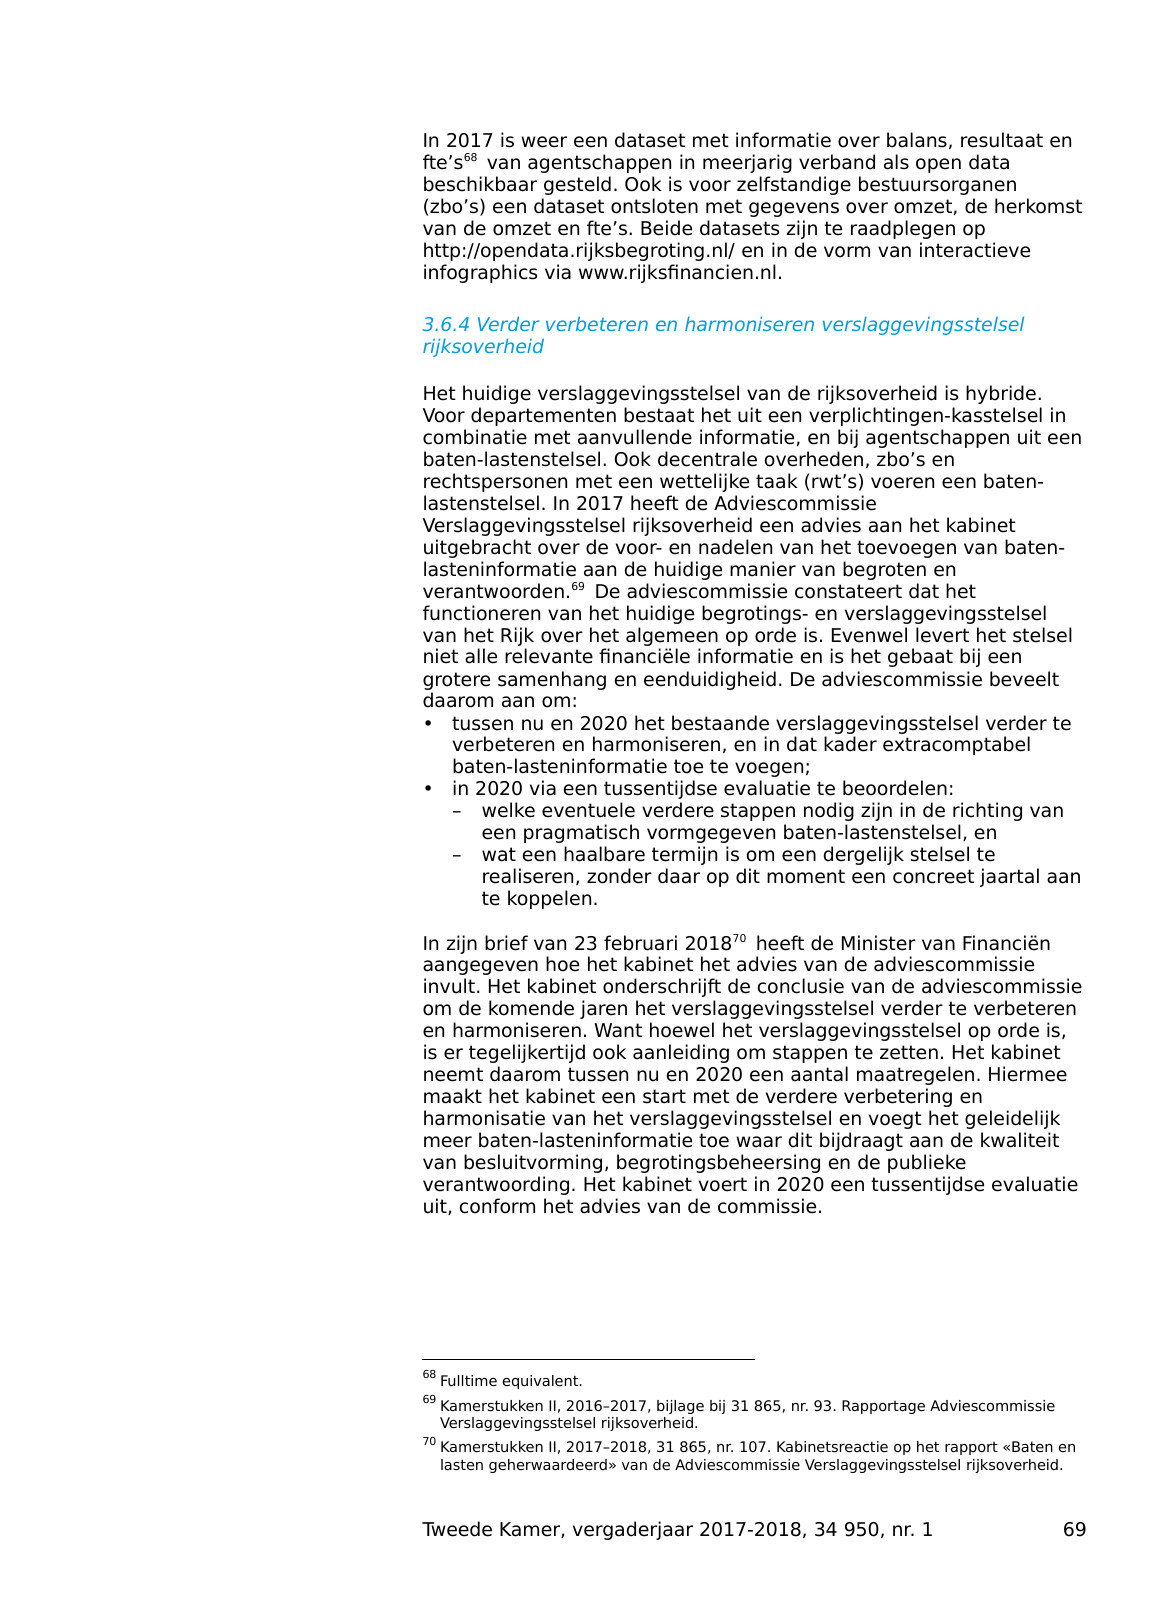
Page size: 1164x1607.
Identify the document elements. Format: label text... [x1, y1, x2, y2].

text In 2017 is weer een dataset met informatie over balans, resultaat en fte’s van agentschappen in meerjarig verband als open data beschikbaar gesteld. Ook is voor zelfstandige bestuursorganen (zbo’s) een dataset ontsloten met gegevens over omzet, de herkomst van de omzet en fte’s. Beide datasets zijn te raadplegen op http://opendata.rijksbegroting.nl/ en in de vorm van interactieve infographics via www.rijksfinancien.nl. [422, 130, 1087, 284]
text • in 2020 via een tussentijdse evaluatie te beoordelen: [422, 778, 1087, 800]
text Het huidige verslaggevingsstelsel van de rijksoverheid is hybride. Voor departementen bestaat het uit een verplichtingen-kasstelsel in combinatie met aanvullende informatie, en bij agentschappen uit een baten-lastenstelsel. Ook decentrale overheden, zbo’s en rechtspersonen met een wettelijke taak (rwt’s) voeren een baten-lastenstelsel. In 2017 heeft de Adviescommissie Verslaggevingsstelsel rijksoverheid een advies aan het kabinet uitgebracht over de voor- en nadelen van het toevoegen van baten-lasteninformatie aan de huidige manier van begroten en verantwoorden. De adviescommissie constateert dat het functioneren van het huidige begrotings- en verslaggevingsstelsel van het Rijk over het algemeen op orde is. Evenwel levert het stelsel niet alle relevante financiële informatie en is het gebaat bij een grotere samenhang en eenduidigheid. De adviescommissie beveelt daarom aan om: [422, 383, 1087, 712]
text Kamerstukken II, 2017–2018, 31 865, nr. 107. Kabinetsreactie op het rapport «Baten en lasten geherwaardeerd» van de Adviescommissie Verslaggevingsstelsel rijksoverheid. [422, 1435, 1087, 1474]
text Kamerstukken II, 2016–2017, bijlage bij 31 865, nr. 93. Rapportage Adviescommissie Verslaggevingsstelsel rijksoverheid. [422, 1393, 1087, 1432]
subtitle 3.6.4 Verder verbeteren en harmoniseren verslaggevingsstelsel rijksoverheid [422, 314, 1087, 358]
text Fulltime equivalent. [422, 1368, 1087, 1391]
text In zijn brief van 23 februari 2018 heeft de Minister van Financiën aangegeven hoe het kabinet het advies van de adviescommissie invult. Het kabinet onderschrijft de conclusie van de adviescommissie om de komende jaren het verslaggevingsstelsel verder te verbeteren en harmoniseren. Want hoewel het verslaggevingsstelsel op orde is, is er tegelijkertijd ook aanleiding om stappen te zetten. Het kabinet neemt daarom tussen nu en 2020 een aantal maatregelen. Hiermee maakt het kabinet een start met de verdere verbetering en harmonisatie van het verslaggevingsstelsel en voegt het geleidelijk meer baten-lasteninformatie toe waar dit bijdraagt aan de kwaliteit van besluitvorming, begrotingsbeheersing en de publieke verantwoording. Het kabinet voert in 2020 een tussentijdse evaluatie uit, conform het advies van de commissie. [422, 932, 1087, 1218]
text – wat een haalbare termijn is om een dergelijk stelsel te realiseren, zonder daar op dit moment een concreet jaartal aan te koppelen. [452, 844, 1087, 910]
text – welke eventuele verdere stappen nodig zijn in de richting van een pragmatisch vormgegeven baten-lastenstelsel, en [452, 800, 1087, 844]
text • tussen nu en 2020 het bestaande verslaggevingsstelsel verder te verbeteren en harmoniseren, en in dat kader extracomptabel baten-lasteninformatie toe te voegen; [422, 712, 1087, 778]
